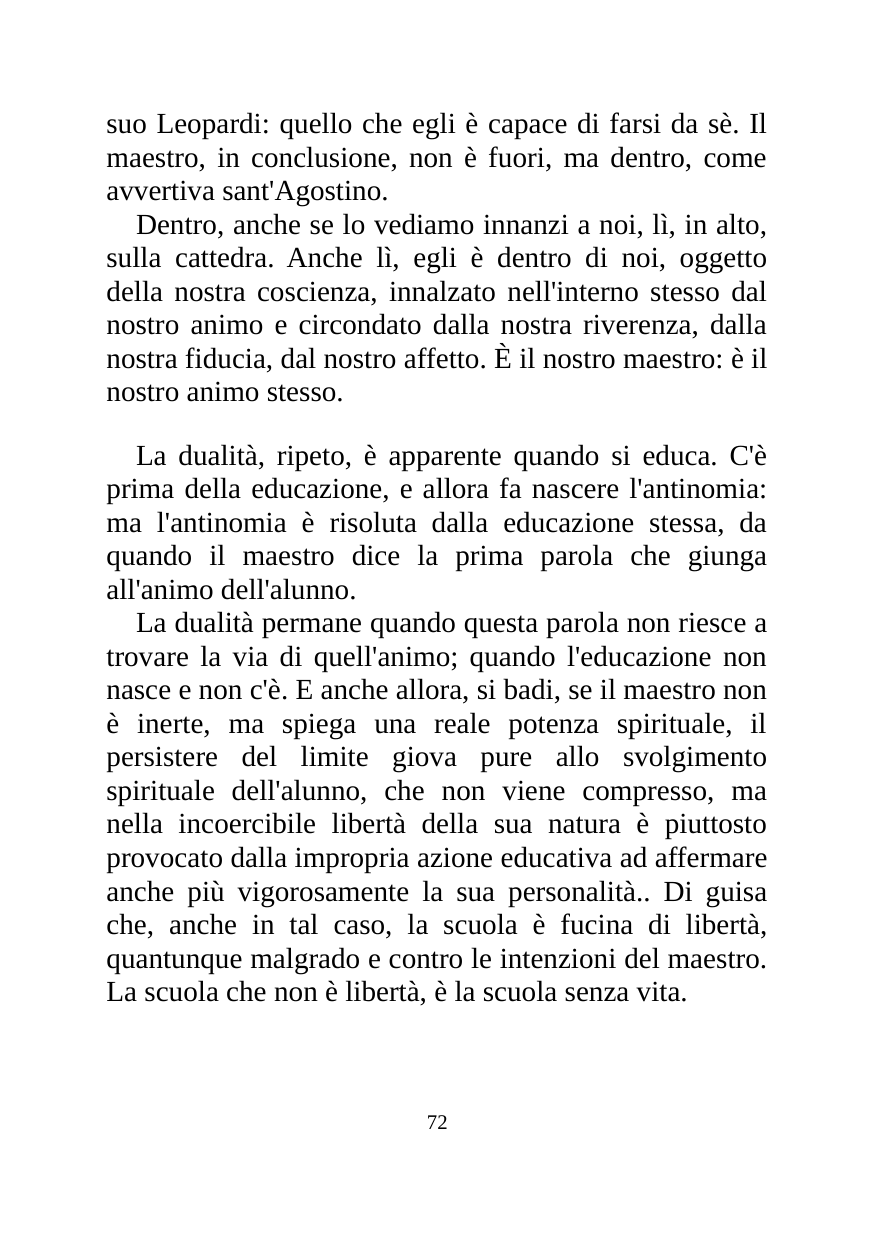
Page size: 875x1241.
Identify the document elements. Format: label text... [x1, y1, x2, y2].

text La dualità, ripeto, è apparente quando si educa. C'è prima della educazione, e allora fa nascere l'antinomia: ma l'antinomia è risoluta dalla educazione stessa, da quando il maestro dice la prima parola che giunga all'animo dell'alunno. [106, 438, 768, 605]
text Dentro, anche se lo vediamo innanzi a noi, lì, in alto, sulla cattedra. Anche lì, egli è dentro di noi, oggetto della nostra coscienza, innalzato nell'interno stesso dal nostro animo e circondato dalla nostra riverenza, dalla nostra fiducia, dal nostro affetto. È il nostro maestro: è il nostro animo stesso. [106, 207, 768, 408]
text La dualità permane quando questa parola non riesce a trovare la via di quell'animo; quando l'educazione non nasce e non c'è. E anche allora, si badi, se il maestro non è inerte, ma spiega una reale potenza spirituale, il persistere del limite giova pure allo svolgimento spirituale dell'alunno, che non viene compresso, ma nella incoercibile libertà della sua natura è piuttosto provocato dalla impropria azione educativa ad affermare anche più vigorosamente la sua personalità.. Di guisa che, anche in tal caso, la scuola è fucina di libertà, quantunque malgrado e contro le intenzioni del maestro. La scuola che non è libertà, è la scuola senza vita. [106, 605, 768, 1008]
text suo Leopardi: quello che egli è capace di farsi da sè. Il maestro, in conclusione, non è fuori, ma dentro, come avvertiva sant'Agostino. [106, 106, 768, 207]
